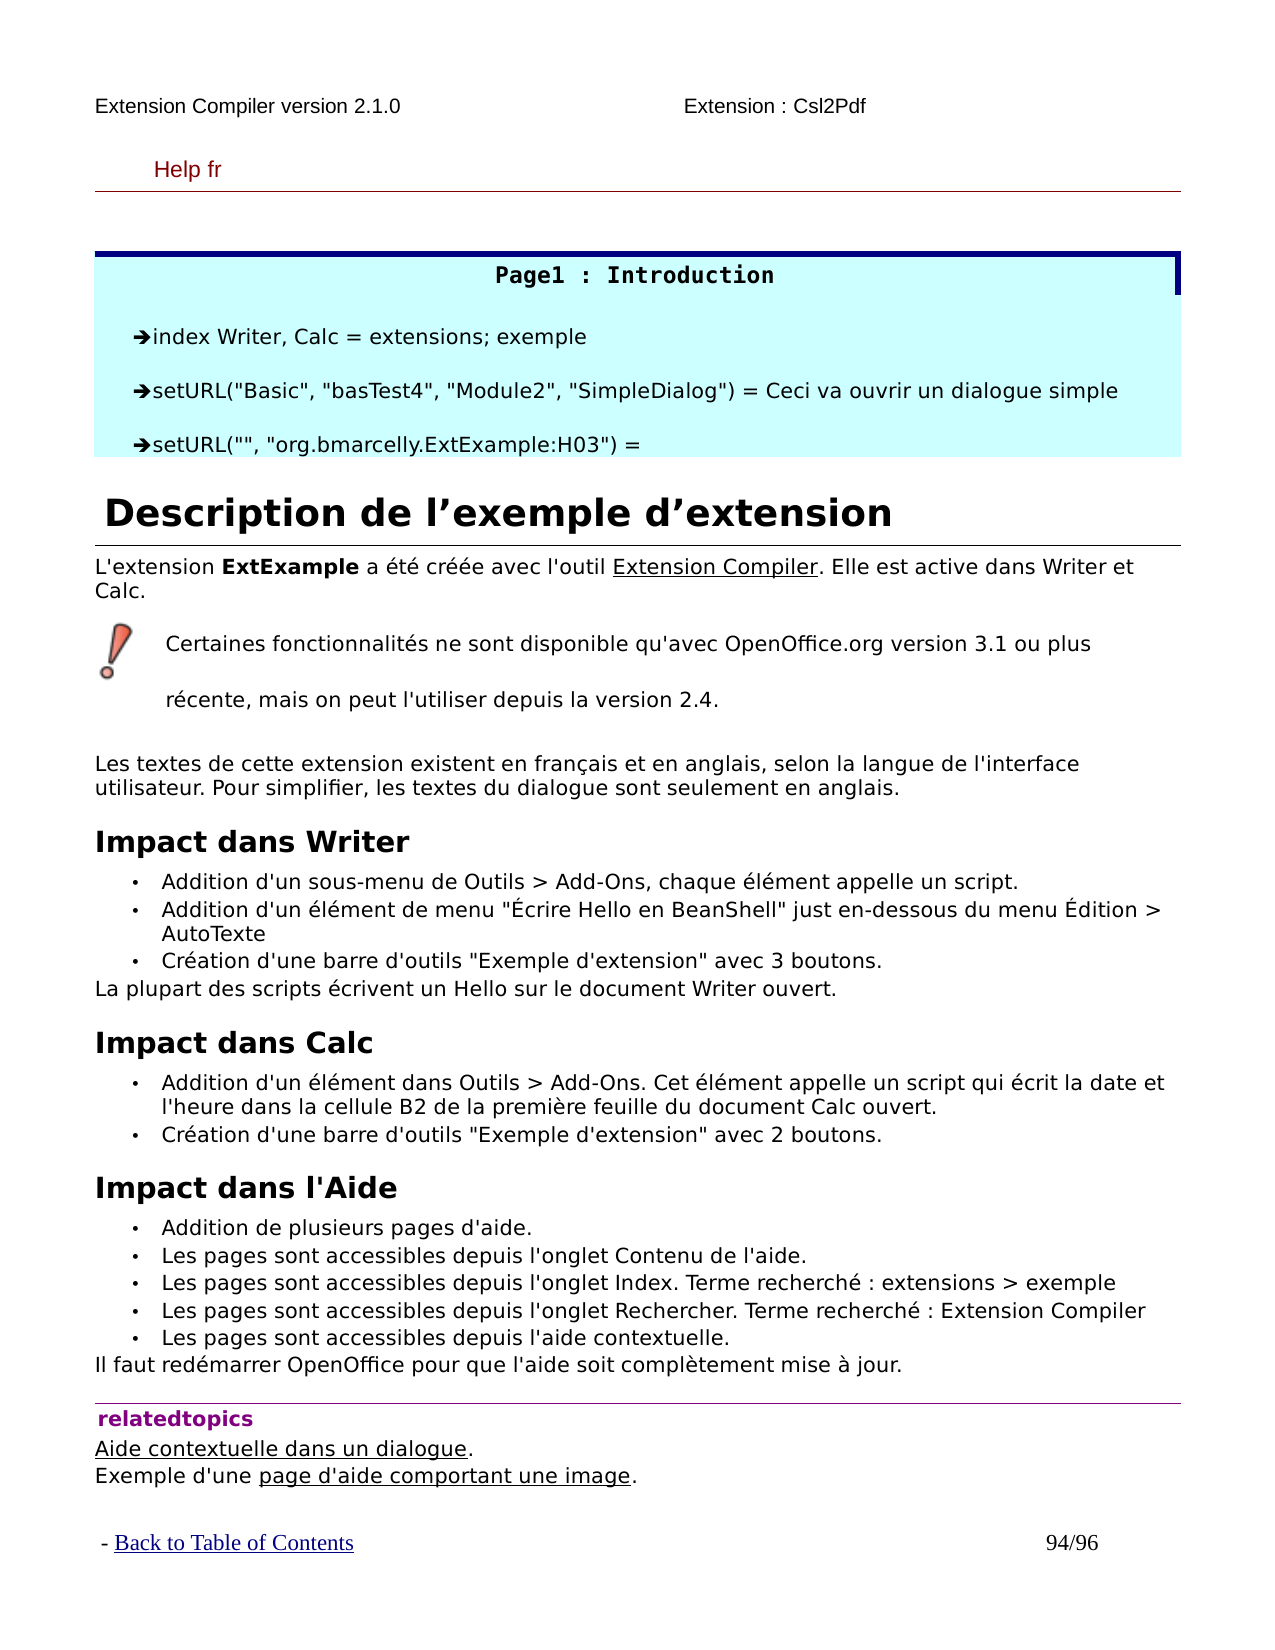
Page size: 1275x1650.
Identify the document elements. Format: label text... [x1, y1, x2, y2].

text Help fr [94, 147, 1181, 192]
list Les pages sont accessibles depuis l'onglet Contenu de l'aide. [132, 1244, 1181, 1268]
text Impact dans l'Aide [94, 1172, 1181, 1206]
text Impact dans Writer [94, 826, 1181, 859]
list Les pages sont accessibles depuis l'onglet Index. Terme recherché : extensions > exemple [132, 1271, 1181, 1296]
list Addition d'un élément dans Outils > Add-Ons. Cet élément appelle un script qui écrit la date et l'heure dans la cellule B2 de la première feuille du document Calc ouvert. [132, 1071, 1181, 1119]
text La plupart des scripts écrivent un Hello sur le document Writer ouvert. [94, 977, 1181, 1001]
list index Writer, Calc = extensions; exemple [94, 325, 1181, 349]
text Page1 : Introduction [94, 252, 1175, 295]
list Addition de plusieurs pages d'aide. [132, 1216, 1181, 1241]
text Les textes de cette extension existent en français et en anglais, selon la langue de l'interface utilisateur. Pour simplifier, les textes du dialogue sont seulement en anglais. [94, 752, 1181, 801]
text Aide contextuelle dans un dialogue. [94, 1437, 1181, 1461]
text Impact dans Calc [94, 1026, 1181, 1060]
text L'extension ExtExample a été créée avec l'outil Extension Compiler. Elle est active dans Writer et Calc. [94, 554, 1181, 603]
text Exemple d'une page d'aide comportant une image. [94, 1464, 1181, 1489]
text Description de l’exemple d’extension [94, 482, 1181, 545]
list setURL("", "org.bmarcelly.ExtExample:H03") = [94, 433, 1181, 457]
text Il faut redémarrer OpenOffice pour que l'aide soit complètement mise à jour. [94, 1353, 1181, 1378]
picture [95, 616, 138, 687]
list Création d'une barre d'outils "Exemple d'extension" avec 2 boutons. [132, 1122, 1181, 1147]
list Les pages sont accessibles depuis l'aide contextuelle. [132, 1326, 1181, 1350]
text relatedtopics [94, 1404, 1181, 1434]
list Addition d'un élément de menu "Écrire Hello en BeanShell" just en-dessous du menu Édition > AutoTexte [132, 897, 1181, 946]
list Addition d'un sous-menu de Outils > Add-Ons, chaque élément appelle un script. [132, 870, 1181, 894]
list Création d'une barre d'outils "Exemple d'extension" avec 3 boutons. [132, 949, 1181, 974]
list Les pages sont accessibles depuis l'onglet Rechercher. Terme recherché : Extension Compiler [132, 1298, 1181, 1323]
list Certaines fonctionnalités ne sont disponible qu'avec OpenOffice.org version 3.1 ou plus récente, mais on peut l'utiliser depuis la version 2.4. [94, 615, 1181, 713]
list setURL("Basic", "basTest4", "Module2", "SimpleDialog") = Ceci va ouvrir un dialogue simple [94, 379, 1181, 403]
